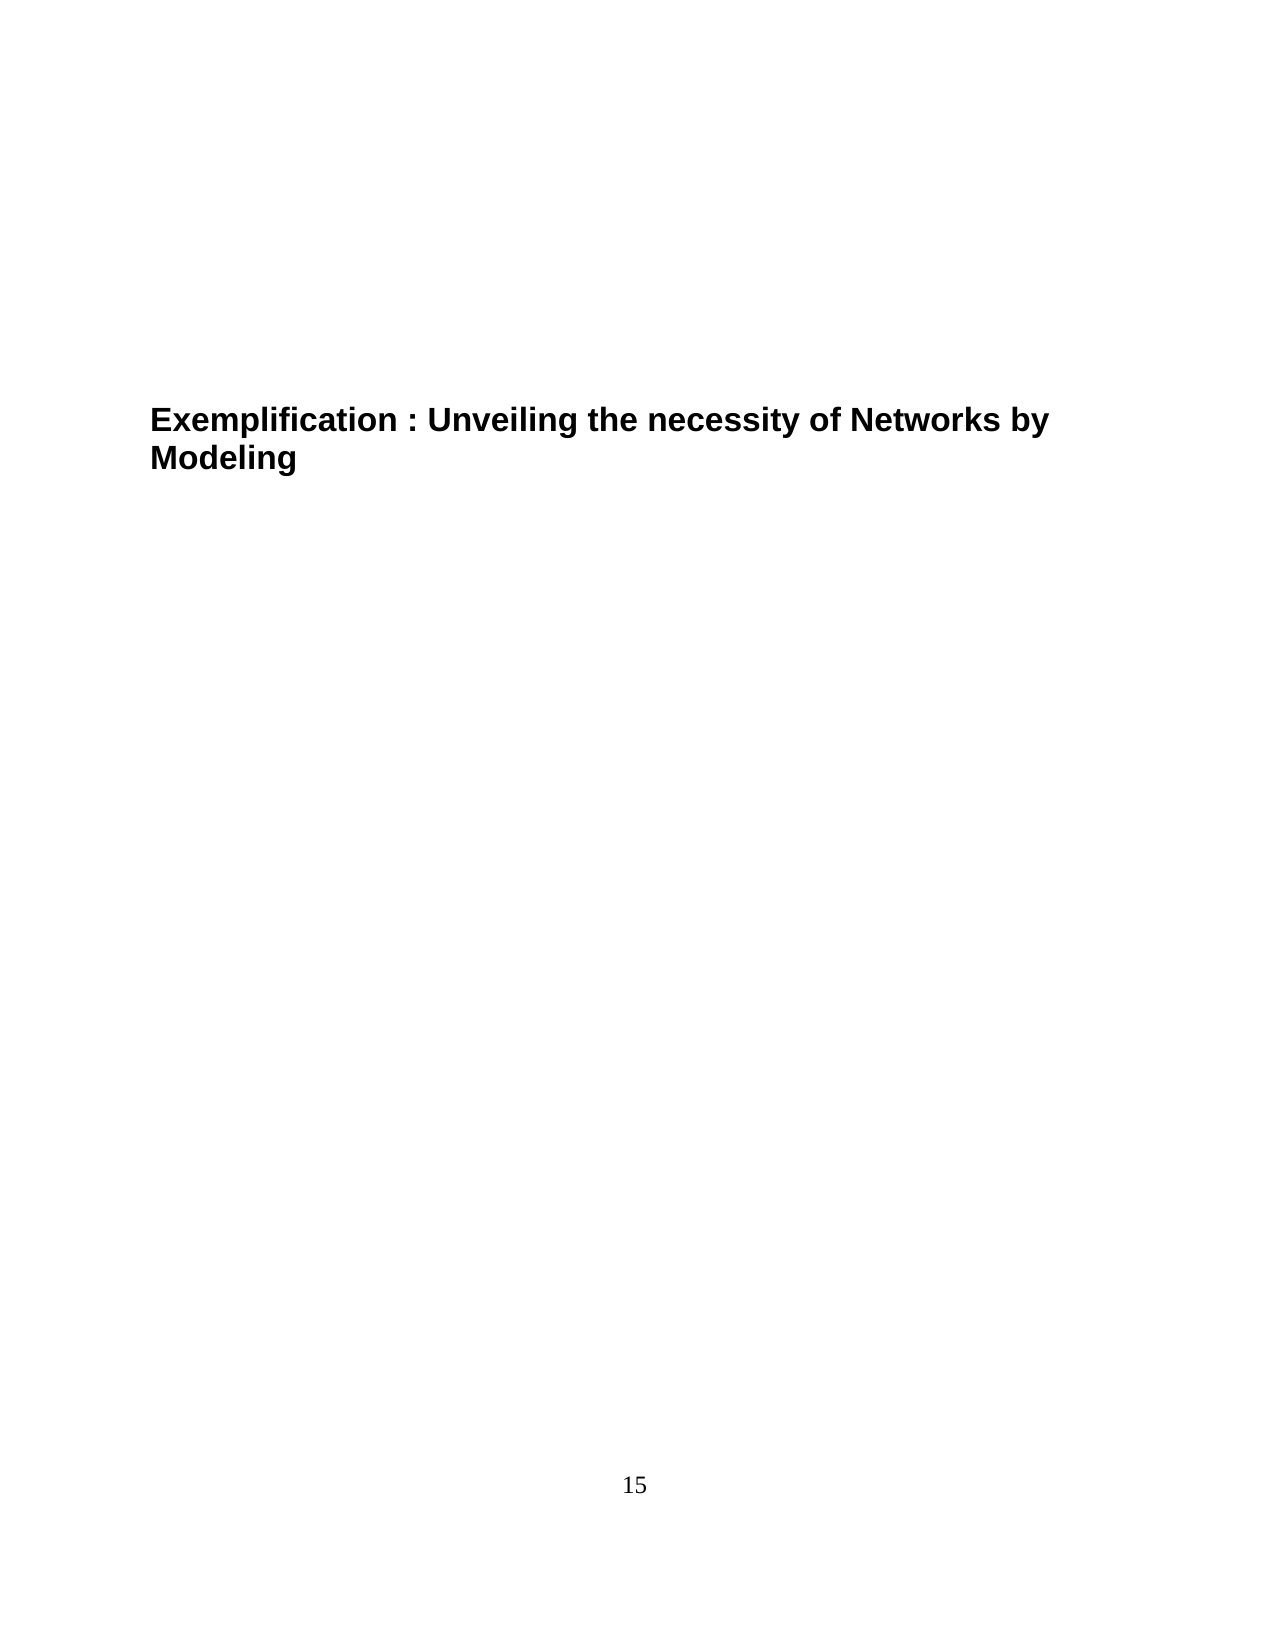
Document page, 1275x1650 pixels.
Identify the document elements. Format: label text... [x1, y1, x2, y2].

subtitle Exemplification : Unveiling the necessity of Networks by Modeling [150, 399, 1125, 477]
